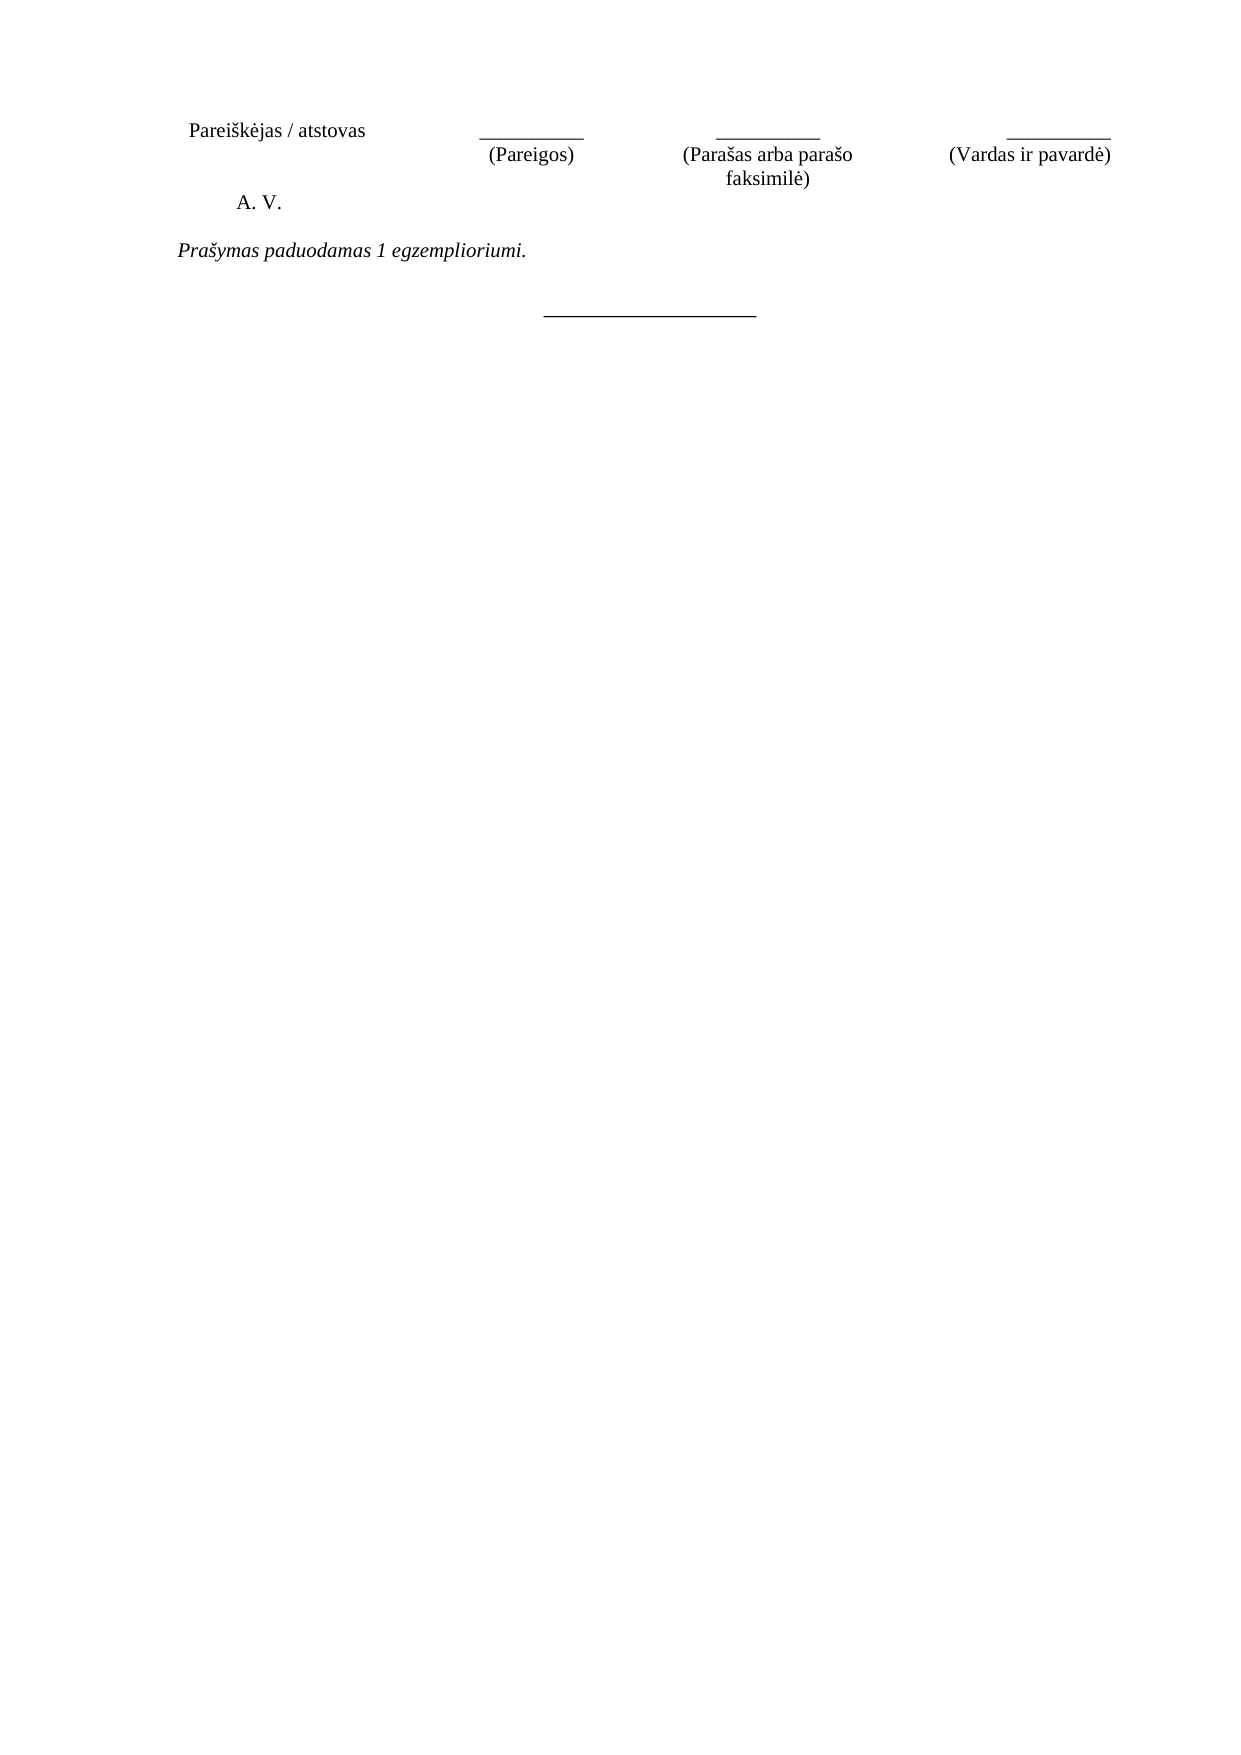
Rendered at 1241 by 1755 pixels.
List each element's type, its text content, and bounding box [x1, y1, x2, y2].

table_header __________ (Parašas arba parašo faksimilė) [650, 118, 886, 190]
table_header __________ (Vardas ir pavardė) [886, 118, 1122, 190]
table_header Pareiškėjas / atstovas [177, 118, 413, 190]
text A. V. [177, 190, 1122, 214]
text Prašymas paduodamas 1 egzemplioriumi. [177, 238, 1122, 262]
table_header __________ (Pareigos) [413, 118, 650, 190]
text _________________ [177, 291, 1122, 320]
